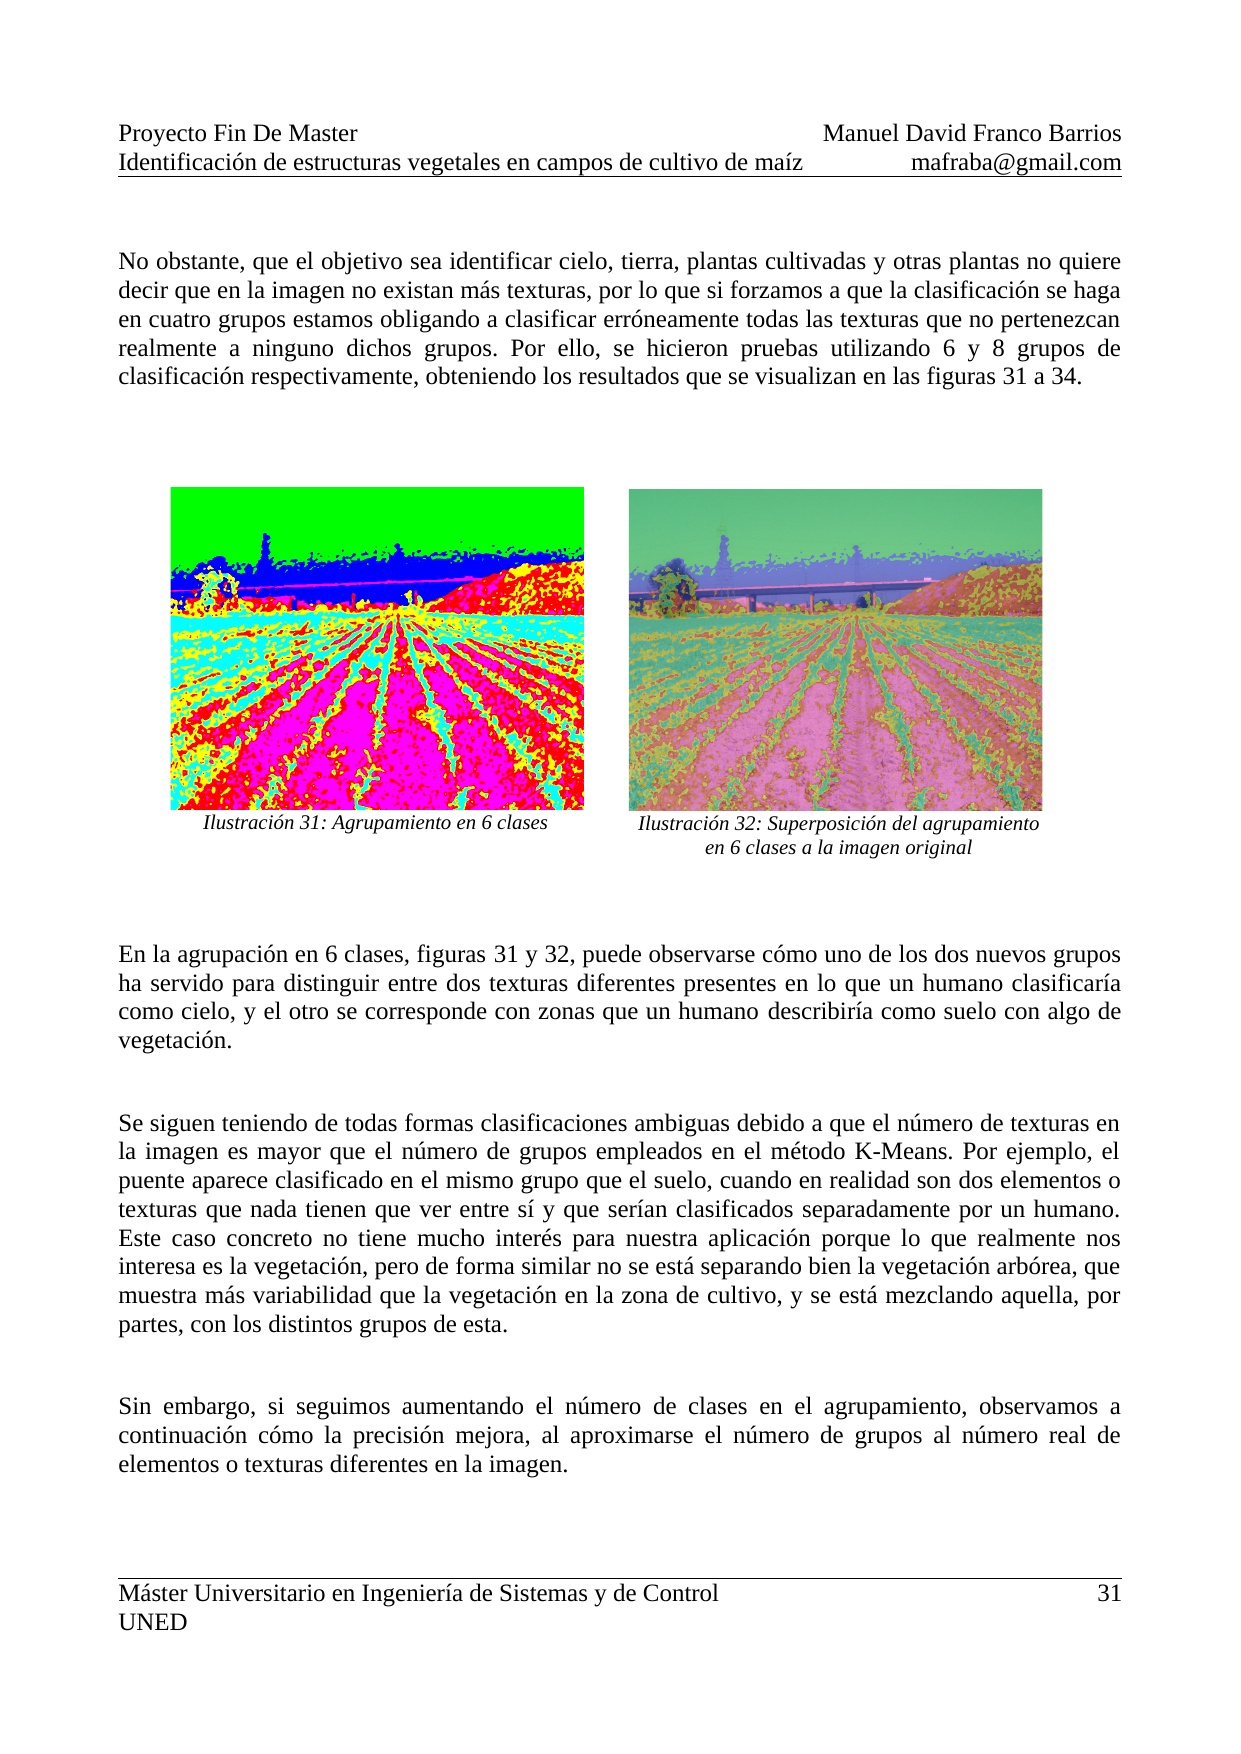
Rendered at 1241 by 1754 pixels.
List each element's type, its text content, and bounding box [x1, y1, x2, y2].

text Sin embargo, si seguimos aumentando el número de clases en el agrupamiento, observamos a continuación cómo la precisión mejora, al aproximarse el número de grupos al número real de elementos o texturas diferentes en la imagen. [118, 1391, 1122, 1478]
text No obstante, que el objetivo sea identificar cielo, tierra, plantas cultivadas y otras plantas no quiere decir que en la imagen no existan más texturas, por lo que si forzamos a que la clasificación se haga en cuatro grupos estamos obligando a clasificar erróneamente todas las texturas que no pertenezcan realmente a ninguno dichos grupos. Por ello, se hicieron pruebas utilizando 6 y 8 grupos de clasificación respectivamente, obteniendo los resultados que se visualizan en las figuras 31 a 34. [118, 246, 1122, 390]
text [171, 480, 582, 487]
text Se siguen teniendo de todas formas clasificaciones ambiguas debido a que el número de texturas en la imagen es mayor que el número de grupos empleados en el método K-Means. Por ejemplo, el puente aparece clasificado en el mismo grupo que el suelo, cuando en realidad son dos elementos o texturas que nada tienen que ver entre sí y que serían clasificados separadamente por un humano. Este caso concreto no tiene mucho interés para nuestra aplicación porque lo que realmente nos interesa es la vegetación, pero de forma similar no se está separando bien la vegetación arbórea, que muestra más variabilidad que la vegetación en la zona de cultivo, y se está mezclando aquella, por partes, con los distintos grupos de esta. [118, 1108, 1122, 1338]
text En la agrupación en 6 clases, figuras 31 y 32, puede observarse cómo uno de los dos nuevos grupos ha servido para distinguir entre dos texturas diferentes presentes en lo que un humano clasificaría como cielo, y el otro se corresponde con zonas que un humano describiría como suelo con algo de vegetación. [118, 939, 1122, 1054]
text Ilustración 31: Agrupamiento en 6 clases [171, 810, 582, 834]
text Ilustración 32: Superposición del agrupamiento en 6 clases a la imagen original [629, 489, 1050, 859]
picture [628, 489, 1043, 811]
picture [170, 487, 584, 810]
